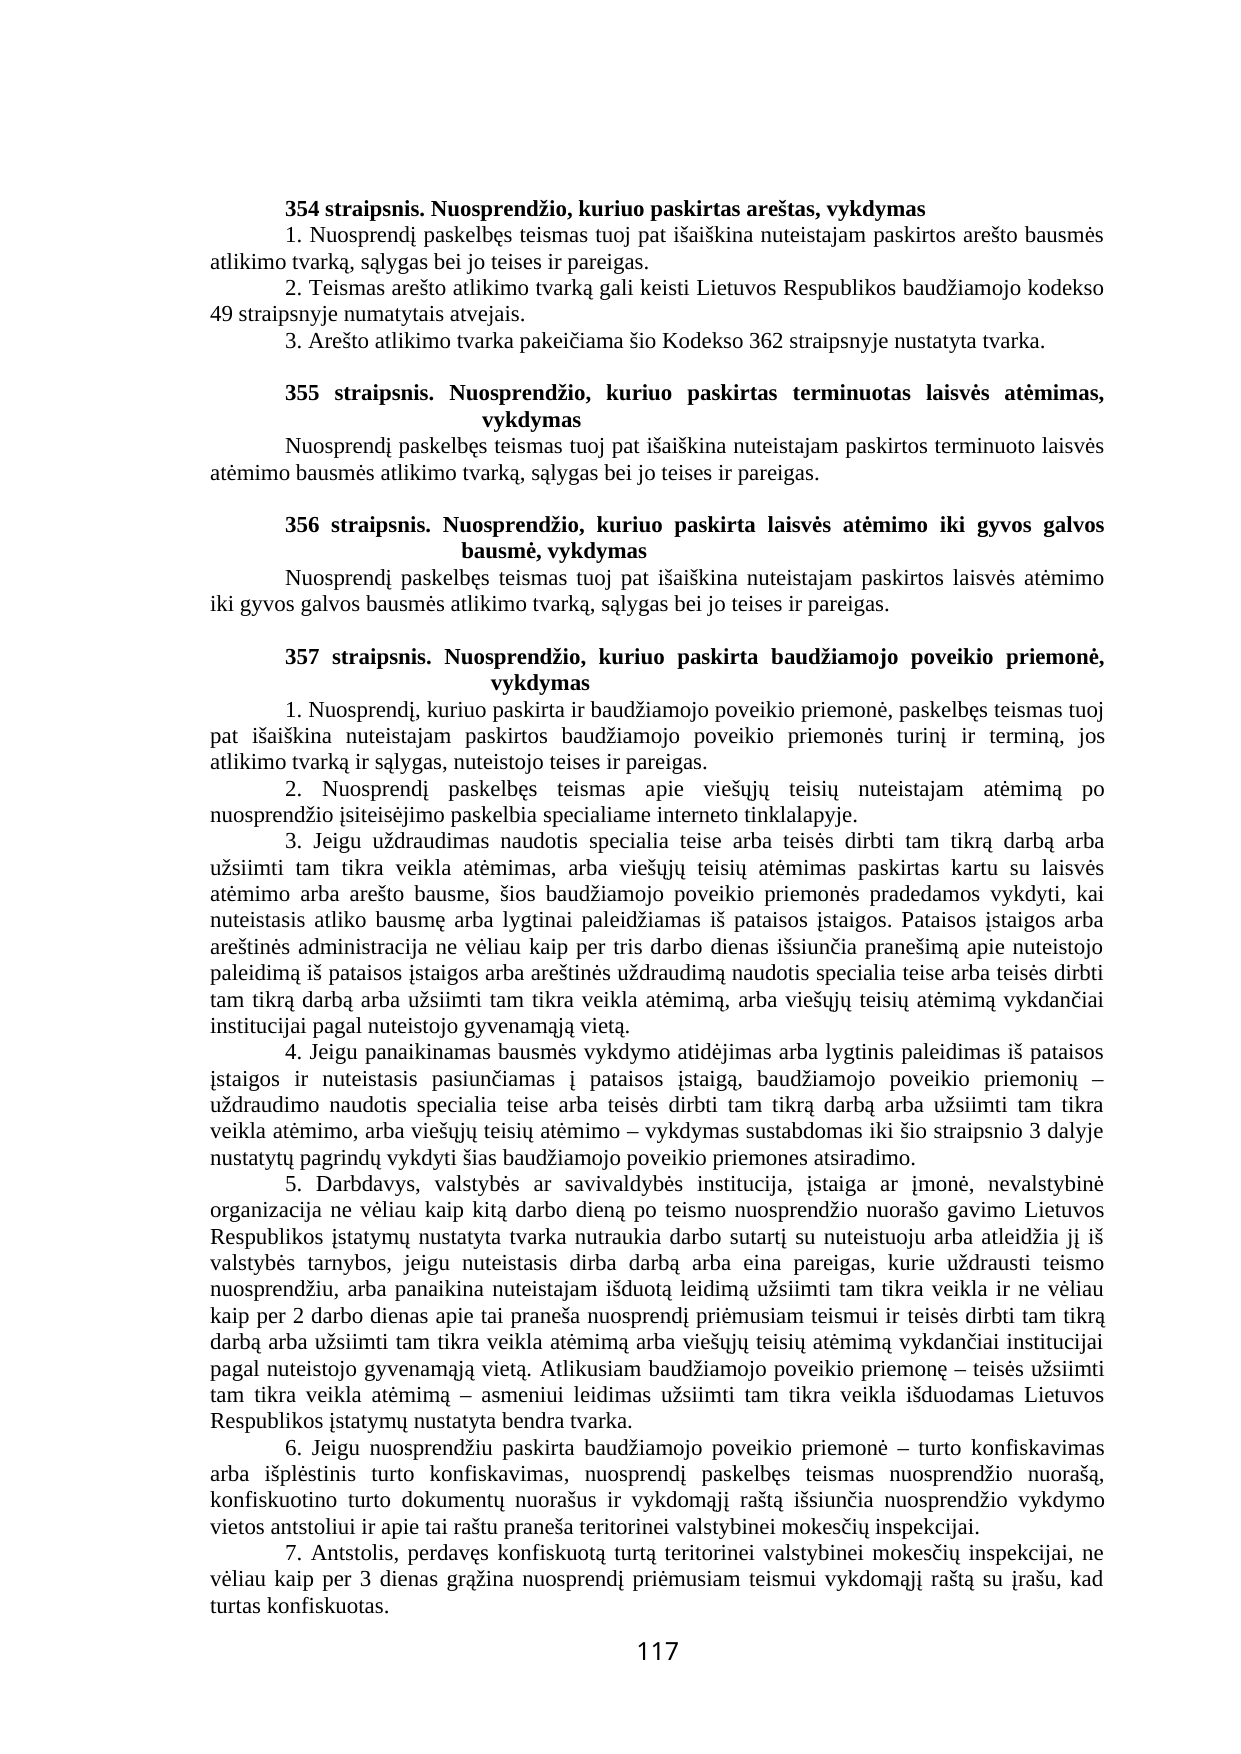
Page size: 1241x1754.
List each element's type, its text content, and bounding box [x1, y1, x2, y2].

text 2. Nuosprendį paskelbęs teismas apie viešųjų teisių nuteistajam atėmimą po nuosprendžio įsiteisėjimo paskelbia specialiame interneto tinklalapyje. [210, 775, 1106, 827]
text Nuosprendį paskelbęs teismas tuoj pat išaiškina nuteistajam paskirtos terminuoto laisvės atėmimo bausmės atlikimo tvarką, sąlygas bei jo teises ir pareigas. [210, 432, 1106, 485]
text 1. Nuosprendį paskelbęs teismas tuoj pat išaiškina nuteistajam paskirtos arešto bausmės atlikimo tvarką, sąlygas bei jo teises ir pareigas. [210, 221, 1106, 274]
text 1. Nuosprendį, kuriuo paskirta ir baudžiamojo poveikio priemonė, paskelbęs teismas tuoj pat išaiškina nuteistajam paskirtos baudžiamojo poveikio priemonės turinį ir terminą, jos atlikimo tvarką ir sąlygas, nuteistojo teises ir pareigas. [210, 696, 1106, 775]
text 3. Arešto atlikimo tvarka pakeičiama šio Kodekso 362 straipsnyje nustatyta tvarka. [210, 327, 1106, 353]
text 6. Jeigu nuosprendžiu paskirta baudžiamojo poveikio priemonė – turto konfiskavimas arba išplėstinis turto konfiskavimas, nuosprendį paskelbęs teismas nuosprendžio nuorašą, konfiskuotino turto dokumentų nuorašus ir vykdomąjį raštą išsiunčia nuosprendžio vykdymo vietos antstoliui ir apie tai raštu praneša teritorinei valstybinei mokesčių inspekcijai. [210, 1434, 1106, 1539]
text Nuosprendį paskelbęs teismas tuoj pat išaiškina nuteistajam paskirtos laisvės atėmimo iki gyvos galvos bausmės atlikimo tvarką, sąlygas bei jo teises ir pareigas. [210, 564, 1106, 617]
text 7. Antstolis, perdavęs konfiskuotą turtą teritorinei valstybinei mokesčių inspekcijai, ne vėliau kaip per 3 dienas grąžina nuosprendį priėmusiam teismui vykdomąjį raštą su įrašu, kad turtas konfiskuotas. [210, 1539, 1106, 1618]
text 2. Teismas arešto atlikimo tvarką gali keisti Lietuvos Respublikos baudžiamojo kodekso 49 straipsnyje numatytais atvejais. [210, 274, 1106, 327]
text 355 straipsnis. Nuosprendžio, kuriuo paskirtas terminuotas laisvės atėmimas, vykdymas [285, 379, 1106, 432]
text 356 straipsnis. Nuosprendžio, kuriuo paskirta laisvės atėmimo iki gyvos galvos bausmė, vykdymas [285, 511, 1106, 564]
text 357 straipsnis. Nuosprendžio, kuriuo paskirta baudžiamojo poveikio priemonė, vykdymas [285, 643, 1106, 696]
text 354 straipsnis. Nuosprendžio, kuriuo paskirtas areštas, vykdymas [210, 195, 1106, 221]
text 5. Darbdavys, valstybės ar savivaldybės institucija, įstaiga ar įmonė, nevalstybinė organizacija ne vėliau kaip kitą darbo dieną po teismo nuosprendžio nuorašo gavimo Lietuvos Respublikos įstatymų nustatyta tvarka nutraukia darbo sutartį su nuteistuoju arba atleidžia jį iš valstybės tarnybos, jeigu nuteistasis dirba darbą arba eina pareigas, kurie uždrausti teismo nuosprendžiu, arba panaikina nuteistajam išduotą leidimą užsiimti tam tikra veikla ir ne vėliau kaip per 2 darbo dienas apie tai praneša nuosprendį priėmusiam teismui ir teisės dirbti tam tikrą darbą arba užsiimti tam tikra veikla atėmimą arba viešųjų teisių atėmimą vykdančiai institucijai pagal nuteistojo gyvenamąją vietą. Atlikusiam baudžiamojo poveikio priemonę – teisės užsiimti tam tikra veikla atėmimą – asmeniui leidimas užsiimti tam tikra veikla išduodamas Lietuvos Respublikos įstatymų nustatyta bendra tvarka. [210, 1170, 1106, 1434]
text 3. Jeigu uždraudimas naudotis specialia teise arba teisės dirbti tam tikrą darbą arba užsiimti tam tikra veikla atėmimas, arba viešųjų teisių atėmimas paskirtas kartu su laisvės atėmimo arba arešto bausme, šios baudžiamojo poveikio priemonės pradedamos vykdyti, kai nuteistasis atliko bausmę arba lygtinai paleidžiamas iš pataisos įstaigos. Pataisos įstaigos arba areštinės administracija ne vėliau kaip per tris darbo dienas išsiunčia pranešimą apie nuteistojo paleidimą iš pataisos įstaigos arba areštinės uždraudimą naudotis specialia teise arba teisės dirbti tam tikrą darbą arba užsiimti tam tikra veikla atėmimą, arba viešųjų teisių atėmimą vykdančiai institucijai pagal nuteistojo gyvenamąją vietą. [210, 827, 1106, 1038]
text 4. Jeigu panaikinamas bausmės vykdymo atidėjimas arba lygtinis paleidimas iš pataisos įstaigos ir nuteistasis pasiunčiamas į pataisos įstaigą, baudžiamojo poveikio priemonių – uždraudimo naudotis specialia teise arba teisės dirbti tam tikrą darbą arba užsiimti tam tikra veikla atėmimo, arba viešųjų teisių atėmimo – vykdymas sustabdomas iki šio straipsnio 3 dalyje nustatytų pagrindų vykdyti šias baudžiamojo poveikio priemones atsiradimo. [210, 1038, 1106, 1170]
